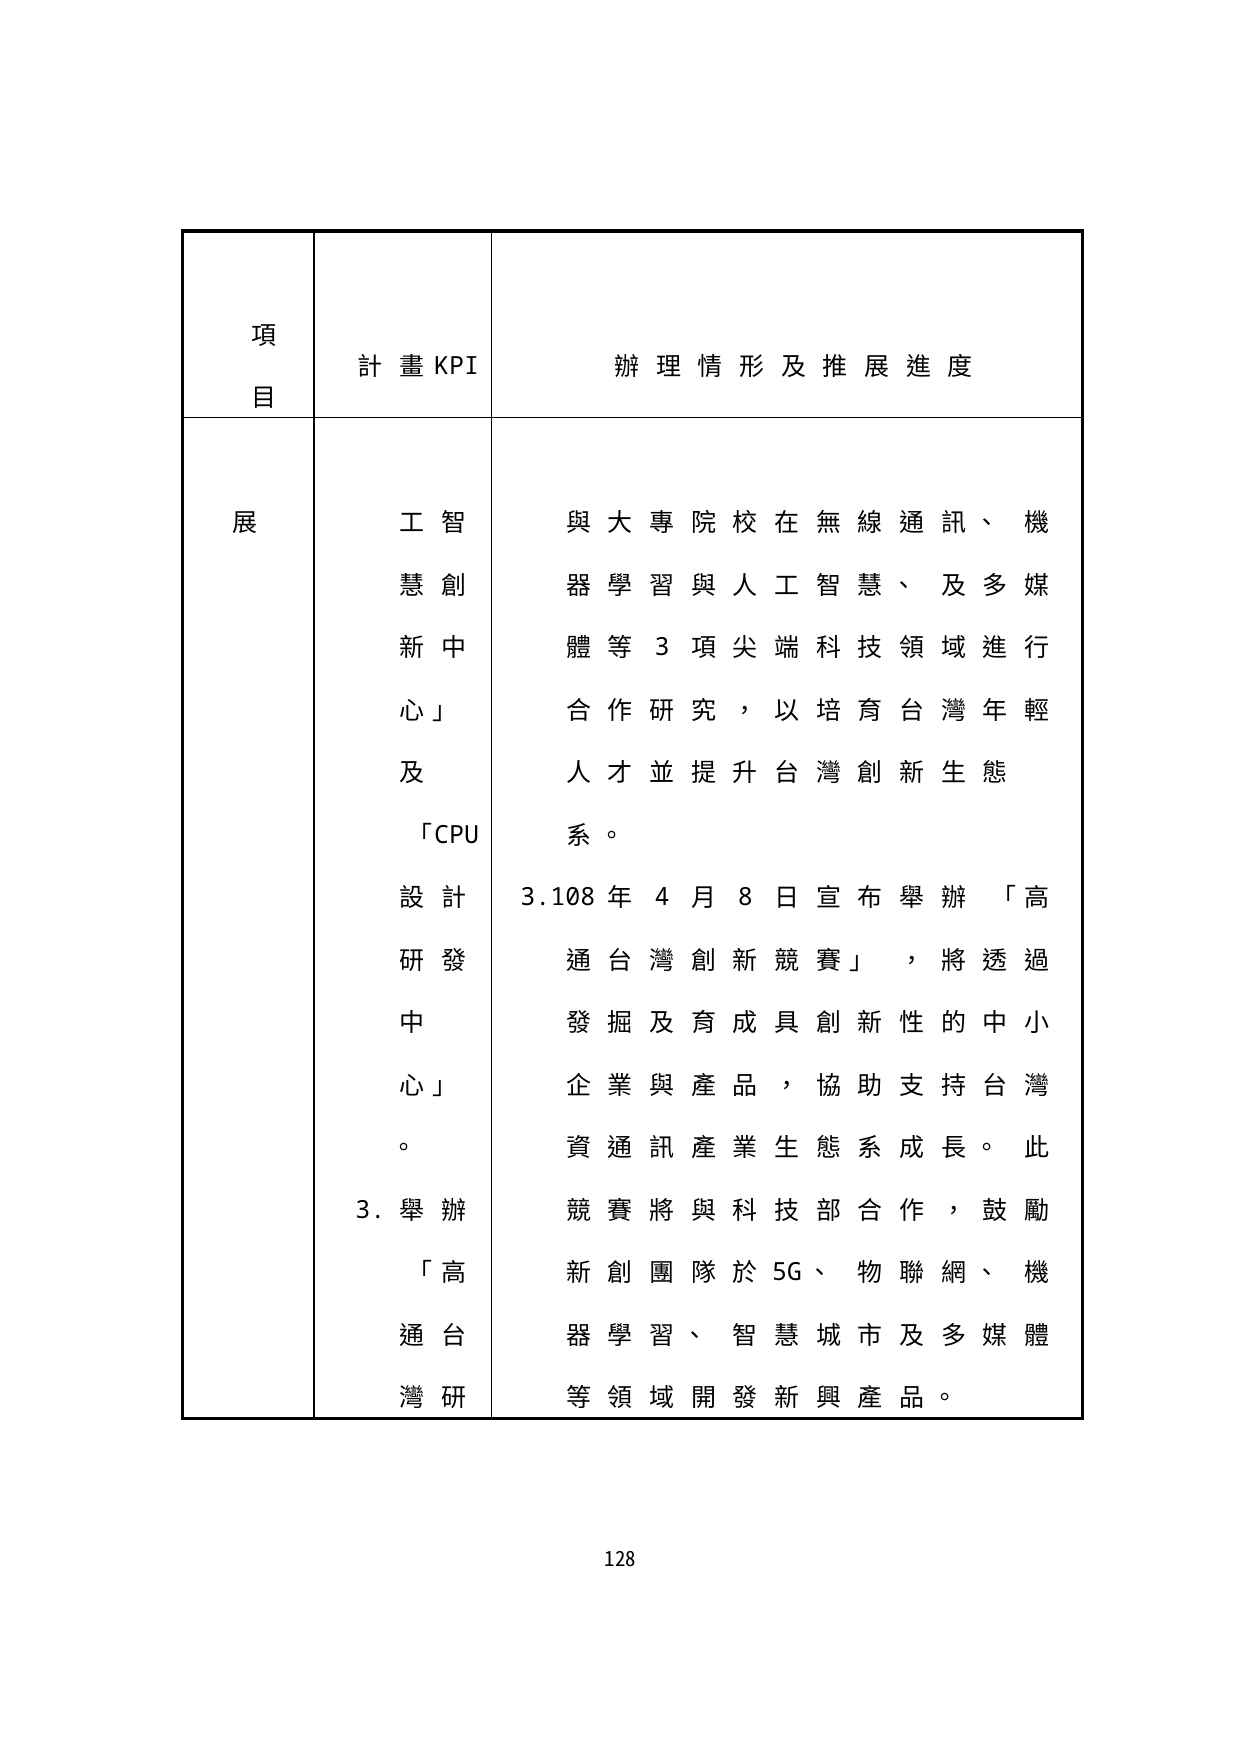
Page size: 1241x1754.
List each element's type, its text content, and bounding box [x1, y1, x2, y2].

table_header 計畫KPI [315, 233, 491, 417]
table_cell 展 [184, 418, 313, 1417]
table_cell 與大專院校在無線通訊、機器學習與人工智慧、及多媒體等3項尖端科技領域進行合作研究，以培育台灣年輕人才並提升台灣創新生態系。 3.108年4月8日宣布舉辦「高通台灣創新競賽」，將透過發掘及育成具創新性的中小企業與產品，協助支持台灣資通訊產業生態系成長。此競賽將與科技部合作，鼓勵新創團隊於5G、物聯網、機器學習、智慧城市及多媒體等領域開發新興產品。 [492, 418, 1081, 1417]
table_header 辦理情形及推展進度 [492, 233, 1081, 417]
table_cell 工智慧創新中心」及「CPU設計研發中心」。 3.舉辦「高通台灣研 [315, 418, 491, 1417]
table_header 項目 [184, 233, 313, 417]
